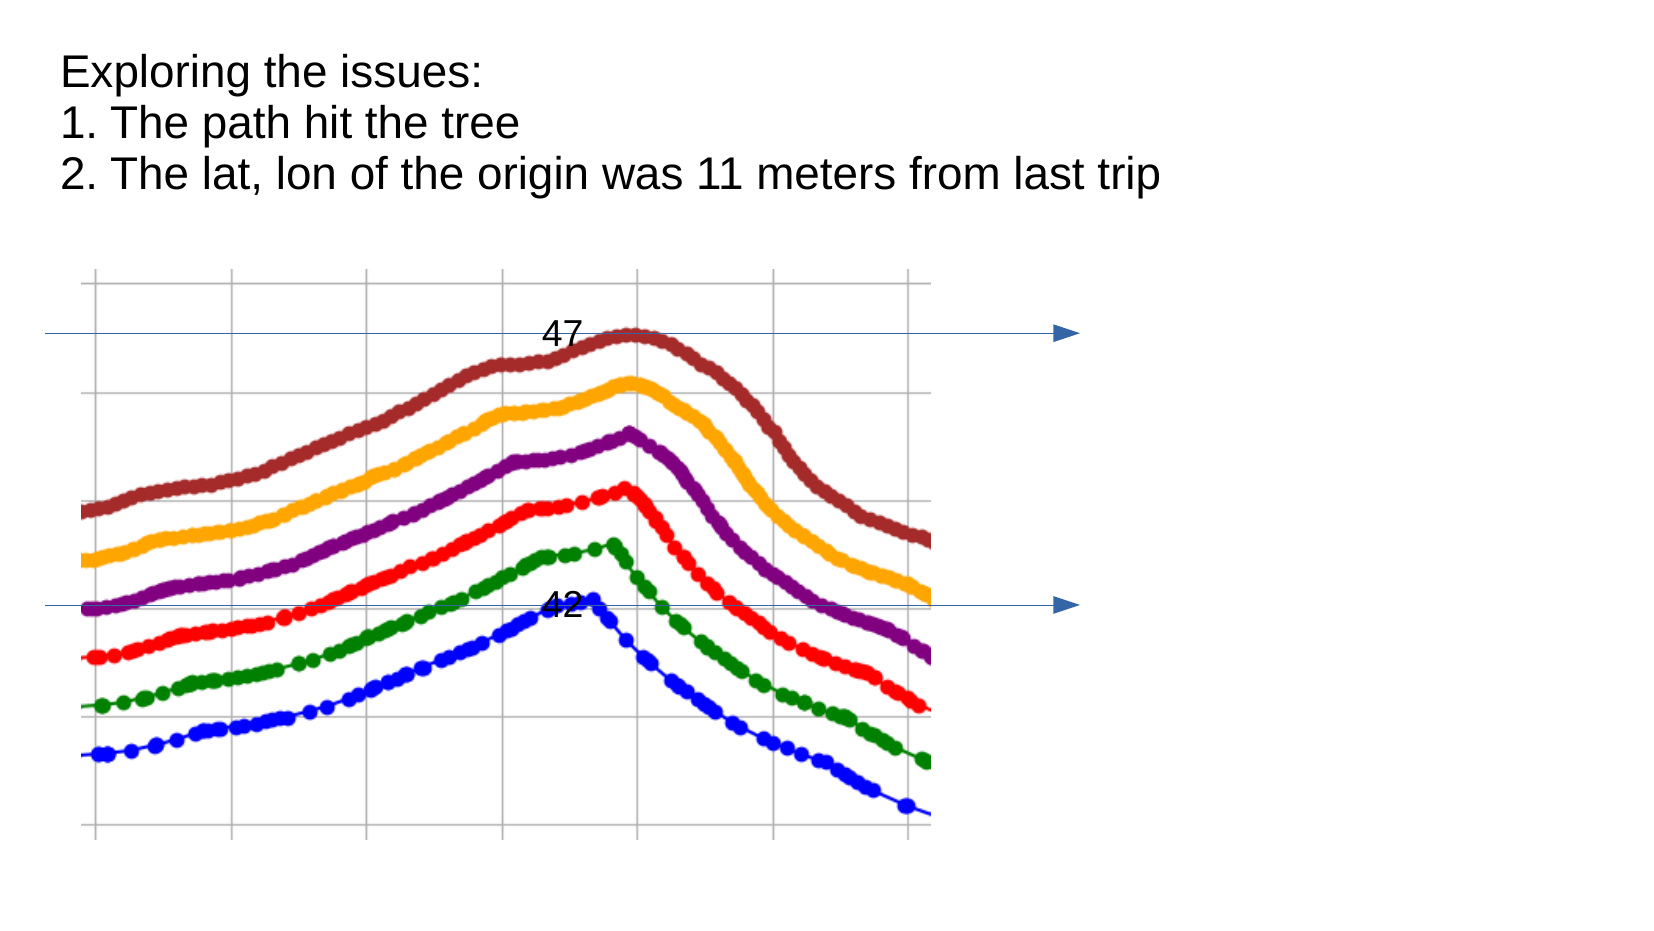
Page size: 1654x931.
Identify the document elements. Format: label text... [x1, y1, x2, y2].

picture [81, 269, 931, 333]
picture [548, 325, 554, 333]
picture [81, 606, 931, 841]
title Exploring the issues: 1. The path hit the tree 2. The lat, lon of the origin was 11 meters from last trip [60, 45, 1549, 201]
picture [81, 334, 931, 605]
picture [548, 596, 554, 605]
